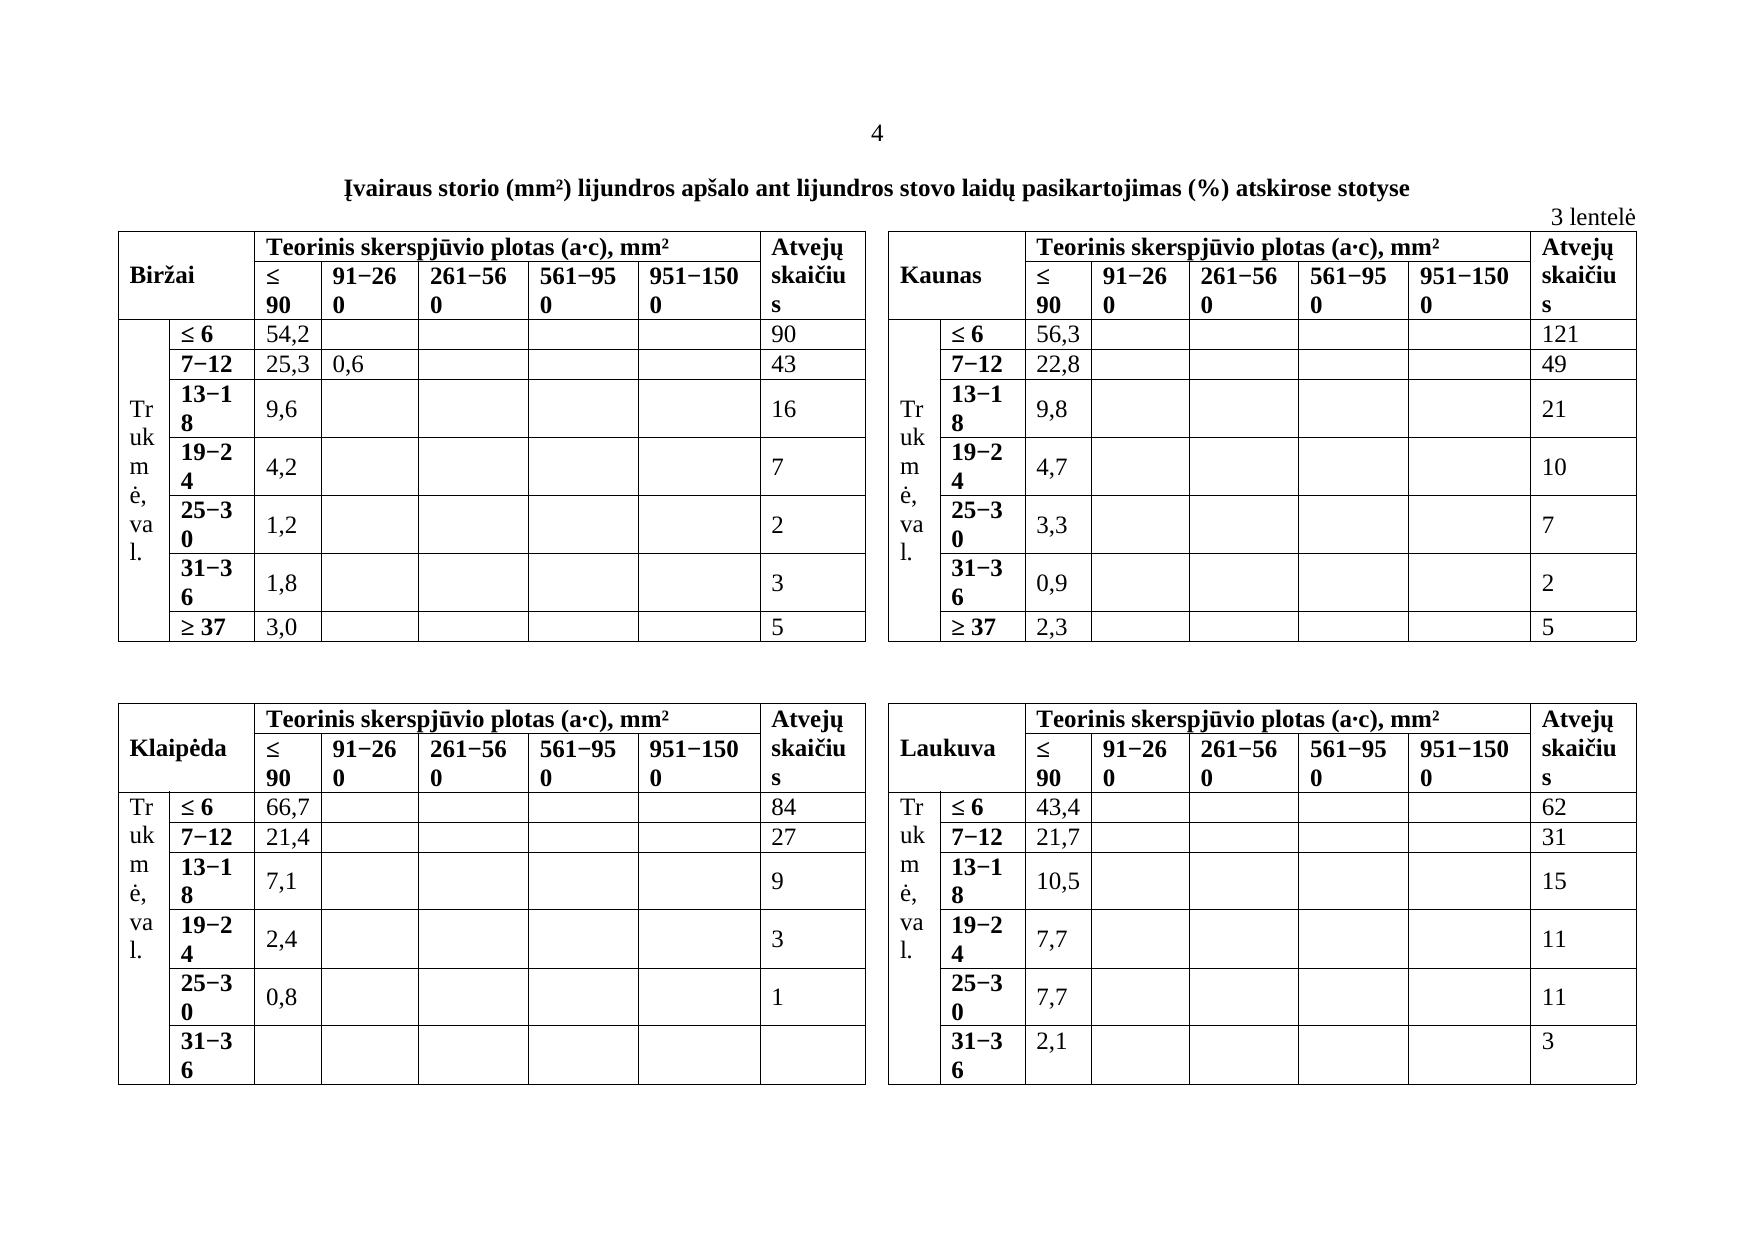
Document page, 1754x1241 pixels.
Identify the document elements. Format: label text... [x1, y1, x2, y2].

text Įvairaus storio (mm²) lijundros apšalo ant lijundros stovo laidų pasikartojimas (%) atskirose stotyse [118, 173, 1636, 202]
text 3 lentelė [118, 202, 1636, 231]
